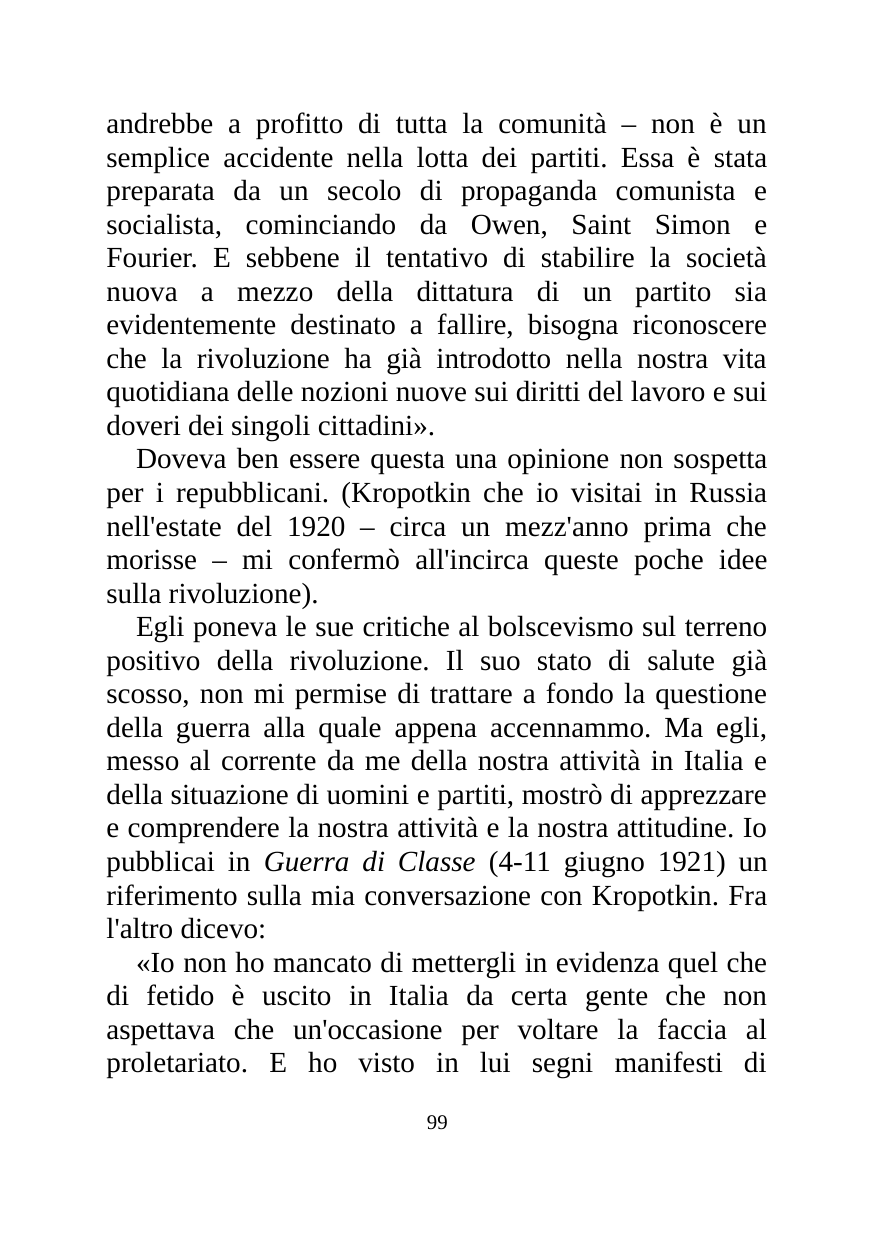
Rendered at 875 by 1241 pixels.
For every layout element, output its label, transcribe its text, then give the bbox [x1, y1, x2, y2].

text andrebbe a profitto di tutta la comunità – non è un semplice accidente nella lotta dei partiti. Essa è stata preparata da un secolo di propaganda comunista e socialista, cominciando da Owen, Saint Simon e Fourier. E sebbene il tentativo di stabilire la società nuova a mezzo della dittatura di un partito sia evidentemente destinato a fallire, bisogna riconoscere che la rivoluzione ha già introdotto nella nostra vita quotidiana delle nozioni nuove sui diritti del lavoro e sui doveri dei singoli cittadini». [106, 106, 768, 442]
text Egli poneva le sue critiche al bolscevismo sul terreno positivo della rivoluzione. Il suo stato di salute già scosso, non mi permise di trattare a fondo la questione della guerra alla quale appena accennammo. Ma egli, messo al corrente da me della nostra attività in Italia e della situazione di uomini e partiti, mostrò di apprezzare e comprendere la nostra attività e la nostra attitudine. Io pubblicai in Guerra di Classe (4-11 giugno 1921) un riferimento sulla mia conversazione con Kropotkin. Fra l'altro dicevo: [106, 609, 768, 945]
text Doveva ben essere questa una opinione non sospetta per i repubblicani. (Kropotkin che io visitai in Russia nell'estate del 1920 – circa un mezz'anno prima che morisse – mi confermò all'incirca queste poche idee sulla rivoluzione). [106, 442, 768, 609]
text «Io non ho mancato di mettergli in evidenza quel che di fetido è uscito in Italia da certa gente che non aspettava che un'occasione per voltare la faccia al proletariato. E ho visto in lui segni manifesti di [106, 945, 768, 1079]
